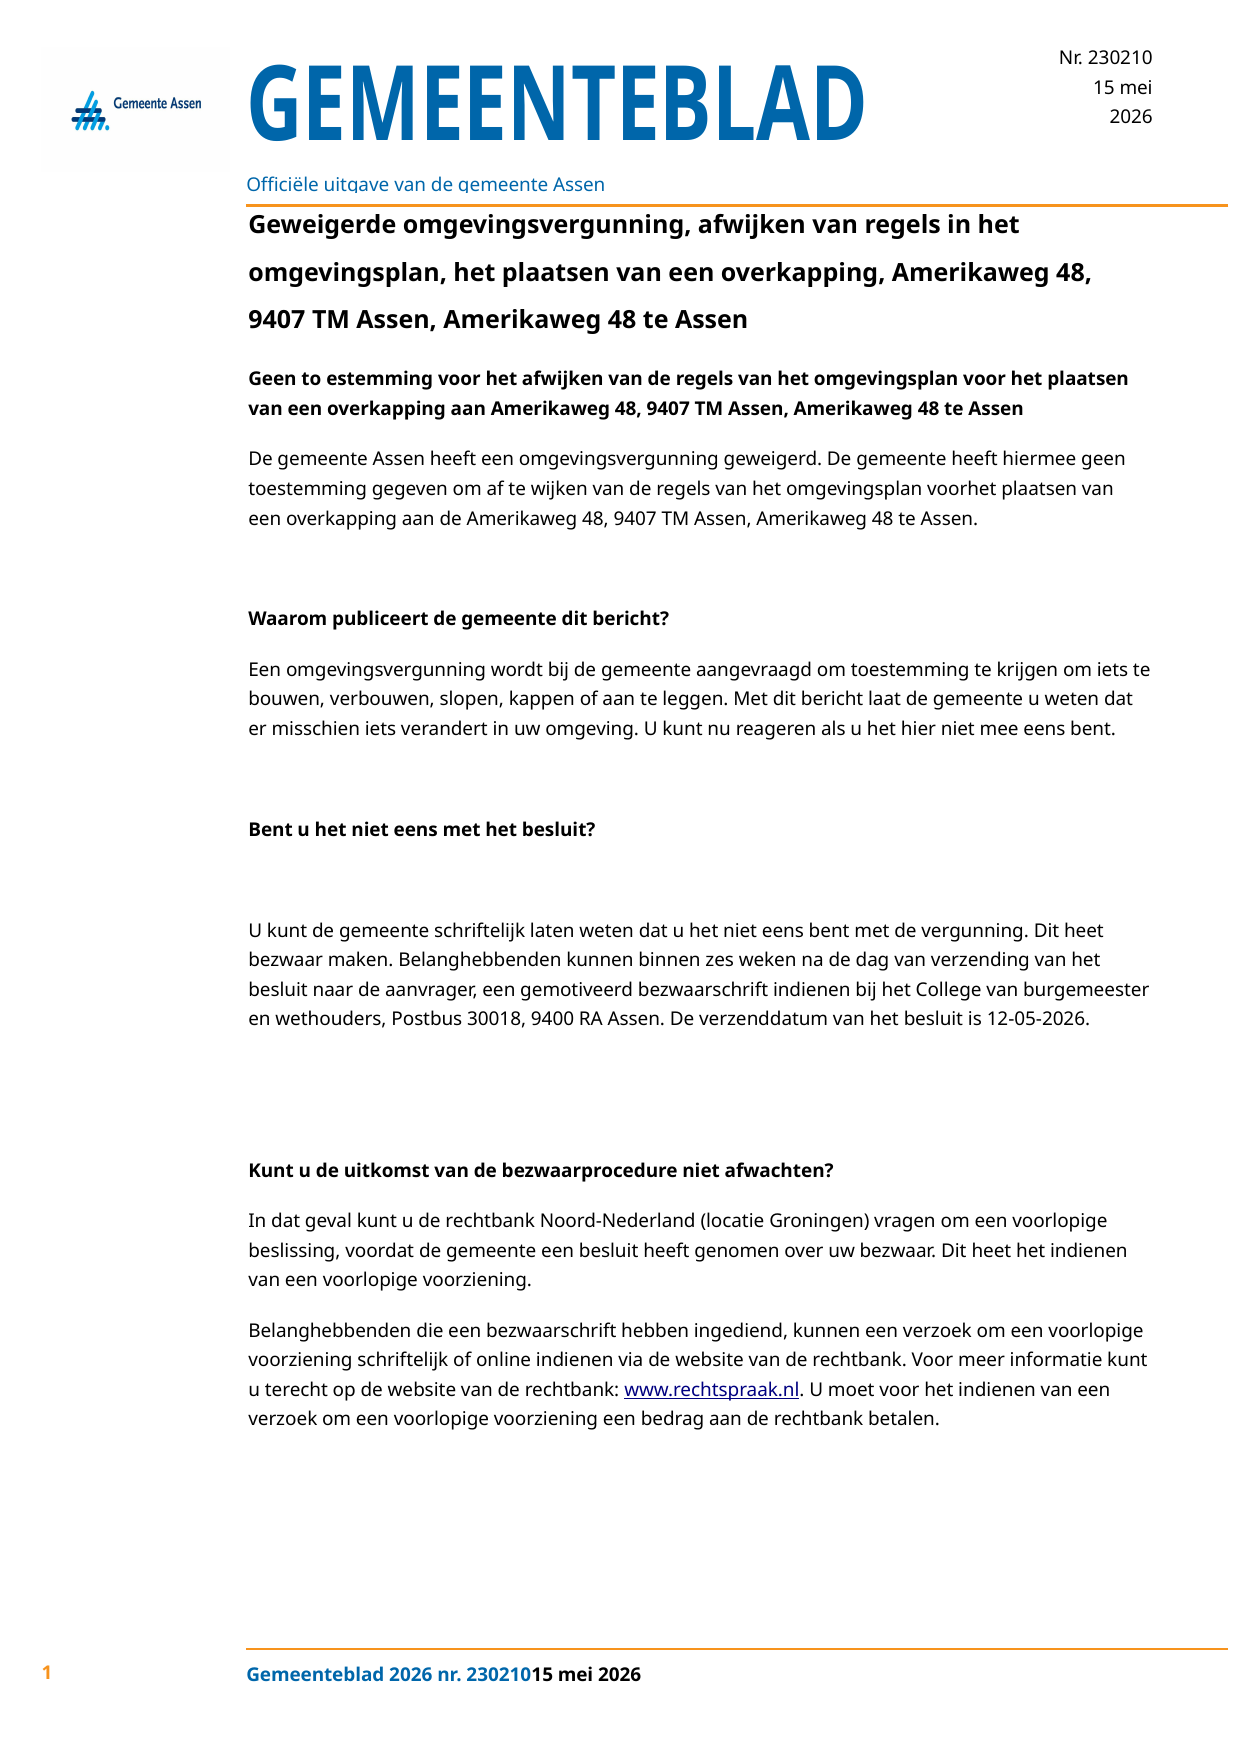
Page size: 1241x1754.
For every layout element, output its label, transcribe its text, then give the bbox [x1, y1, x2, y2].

text Bent u het niet eens met het besluit? [248, 816, 1152, 842]
picture [41, 47, 231, 172]
text Geweigerde omgevingsvergunning, afwijken van regels in het omgevingsplan, het plaatsen van een overkapping, Amerikaweg 48, 9407 TM Assen, Amerikaweg 48 te Assen [248, 207, 1152, 336]
text Geen to estemming voor het afwijken van de regels van het omgevingsplan voor het plaatsen van een overkapping aan Amerikaweg 48, 9407 TM Assen, Amerikaweg 48 te Assen [248, 366, 1152, 421]
text In dat geval kunt u de rechtbank Noord-Nederland (locatie Groningen) vragen om een voorlopige beslissing, voordat de gemeente een besluit heeft genomen over uw bezwaar. Dit heet het indienen van een voorlopige voorziening. [248, 1207, 1152, 1292]
text De gemeente Assen heeft een omgevingsvergunning geweigerd. De gemeente heeft hiermee geen toestemming gegeven om af te wijken van de regels van het omgevingsplan voorhet plaatsen van een overkapping aan de Amerikaweg 48, 9407 TM Assen, Amerikaweg 48 te Assen. [248, 446, 1152, 530]
text Waarom publiceert de gemeente dit bericht? [248, 606, 1152, 631]
text Kunt u de uitkomst van de bezwaarprocedure niet afwachten? [248, 1157, 1152, 1182]
text Een omgevingsvergunning wordt bij de gemeente aangevraagd om toestemming te krijgen om iets te bouwen, verbouwen, slopen, kappen of aan te leggen. Met dit bericht laat de gemeente u weten dat er misschien iets verandert in uw omgeving. U kunt nu reageren als u het hier niet mee eens bent. [248, 656, 1152, 741]
text Belanghebbenden die een bezwaarschrift hebben ingediend, kunnen een verzoek om een voorlopige voorziening schriftelijk of online indienen via de website van de rechtbank. Voor meer informatie kunt u terecht op de website van de rechtbank: www.rechtspraak.nl. U moet voor het indienen van een verzoek om een voorlopige voorziening een bedrag aan de rechtbank betalen. [248, 1317, 1152, 1431]
text U kunt de gemeente schriftelijk laten weten dat u het niet eens bent met de vergunning. Dit heet bezwaar maken. Belanghebbenden kunnen binnen zes weken na de dag van verzending van het besluit naar de aanvrager, een gemotiveerd bezwaarschrift indienen bij het College van burgemeester en wethouders, Postbus 30018, 9400 RA Assen. De verzenddatum van het besluit is 12-05-2026. [248, 917, 1152, 1031]
